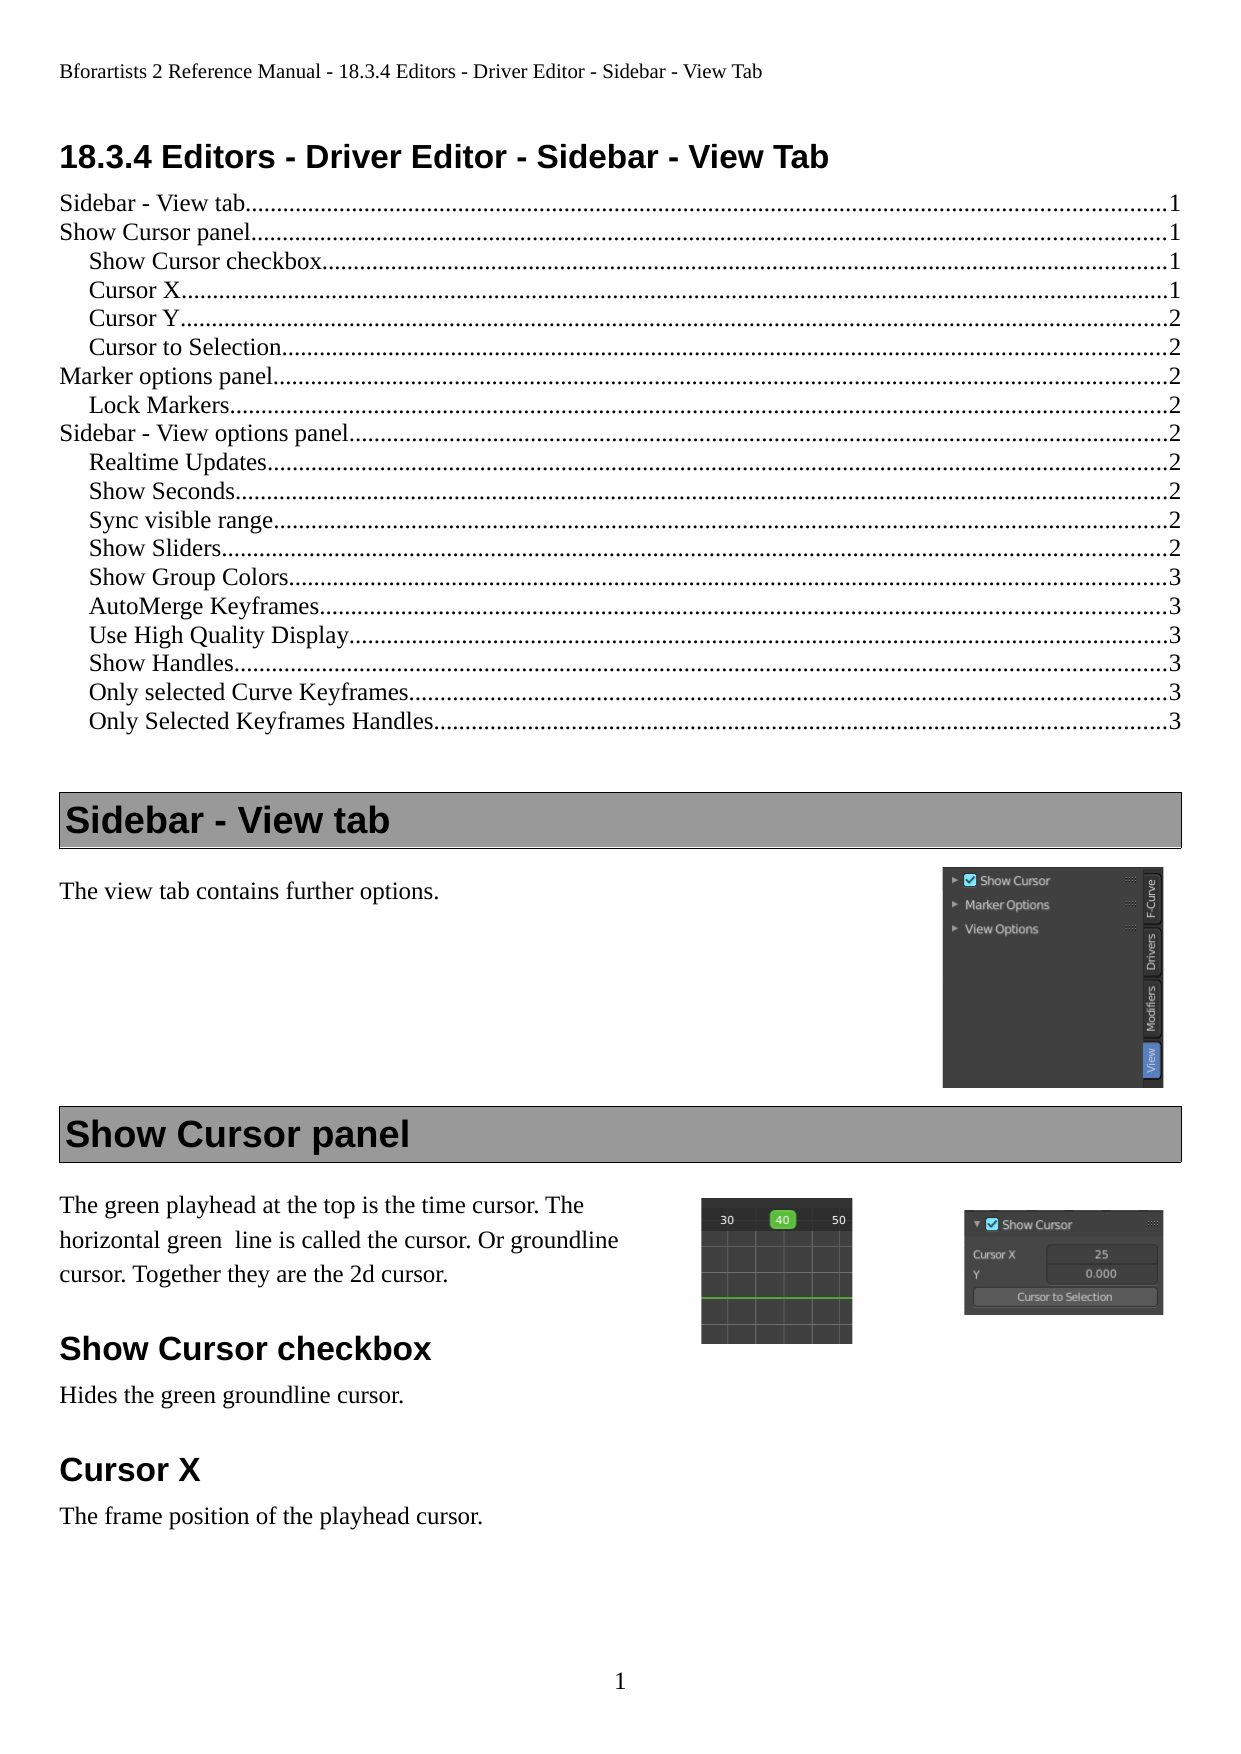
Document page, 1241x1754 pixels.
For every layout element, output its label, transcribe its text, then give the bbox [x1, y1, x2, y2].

text Lock Markers 2 [88, 390, 1181, 418]
text Sync visible range 2 [88, 505, 1181, 533]
text Sidebar - View options panel 2 [59, 418, 1181, 447]
text Cursor Y 2 [88, 303, 1181, 332]
text Realtime Updates 2 [88, 447, 1181, 476]
text Marker options panel 2 [59, 361, 1181, 390]
text Cursor to Selection 2 [88, 332, 1181, 361]
table_header Show Cursor panel [60, 1107, 1181, 1162]
text AutoMerge Keyframes 3 [88, 591, 1181, 620]
text Hides the green groundline cursor. [59, 1380, 1181, 1409]
text Show Sliders 2 [88, 533, 1181, 562]
text Cursor X 1 [88, 275, 1181, 303]
text Sidebar - View tab 1 [59, 188, 1181, 217]
text The frame position of the playhead cursor. [59, 1501, 1181, 1530]
subtitle Cursor X [59, 1450, 1181, 1489]
text Use High Quality Display 3 [88, 620, 1181, 648]
subtitle Show Cursor checkbox [59, 1329, 1181, 1368]
picture [964, 1210, 1164, 1315]
picture [942, 867, 1164, 1088]
text The green playhead at the top is the time cursor. The horizontal green line is called the cursor. Or groundline cursor. Together they are the 2d cursor. [59, 1190, 1181, 1288]
text Show Handles 3 [88, 648, 1181, 677]
text Only Selected Keyframes Handles 3 [88, 706, 1181, 735]
picture [701, 1198, 853, 1344]
text Show Group Colors 3 [88, 562, 1181, 591]
text Show Cursor panel 1 [59, 217, 1181, 246]
text Only selected Curve Keyframes 3 [88, 677, 1181, 706]
text The view tab contains further options. [59, 876, 942, 905]
table_header Sidebar - View tab [60, 793, 1181, 847]
text Show Seconds 2 [88, 476, 1181, 505]
subtitle 18.3.4 Editors - Driver Editor - Sidebar - View Tab [59, 138, 1181, 176]
text Show Cursor checkbox 1 [88, 246, 1181, 275]
